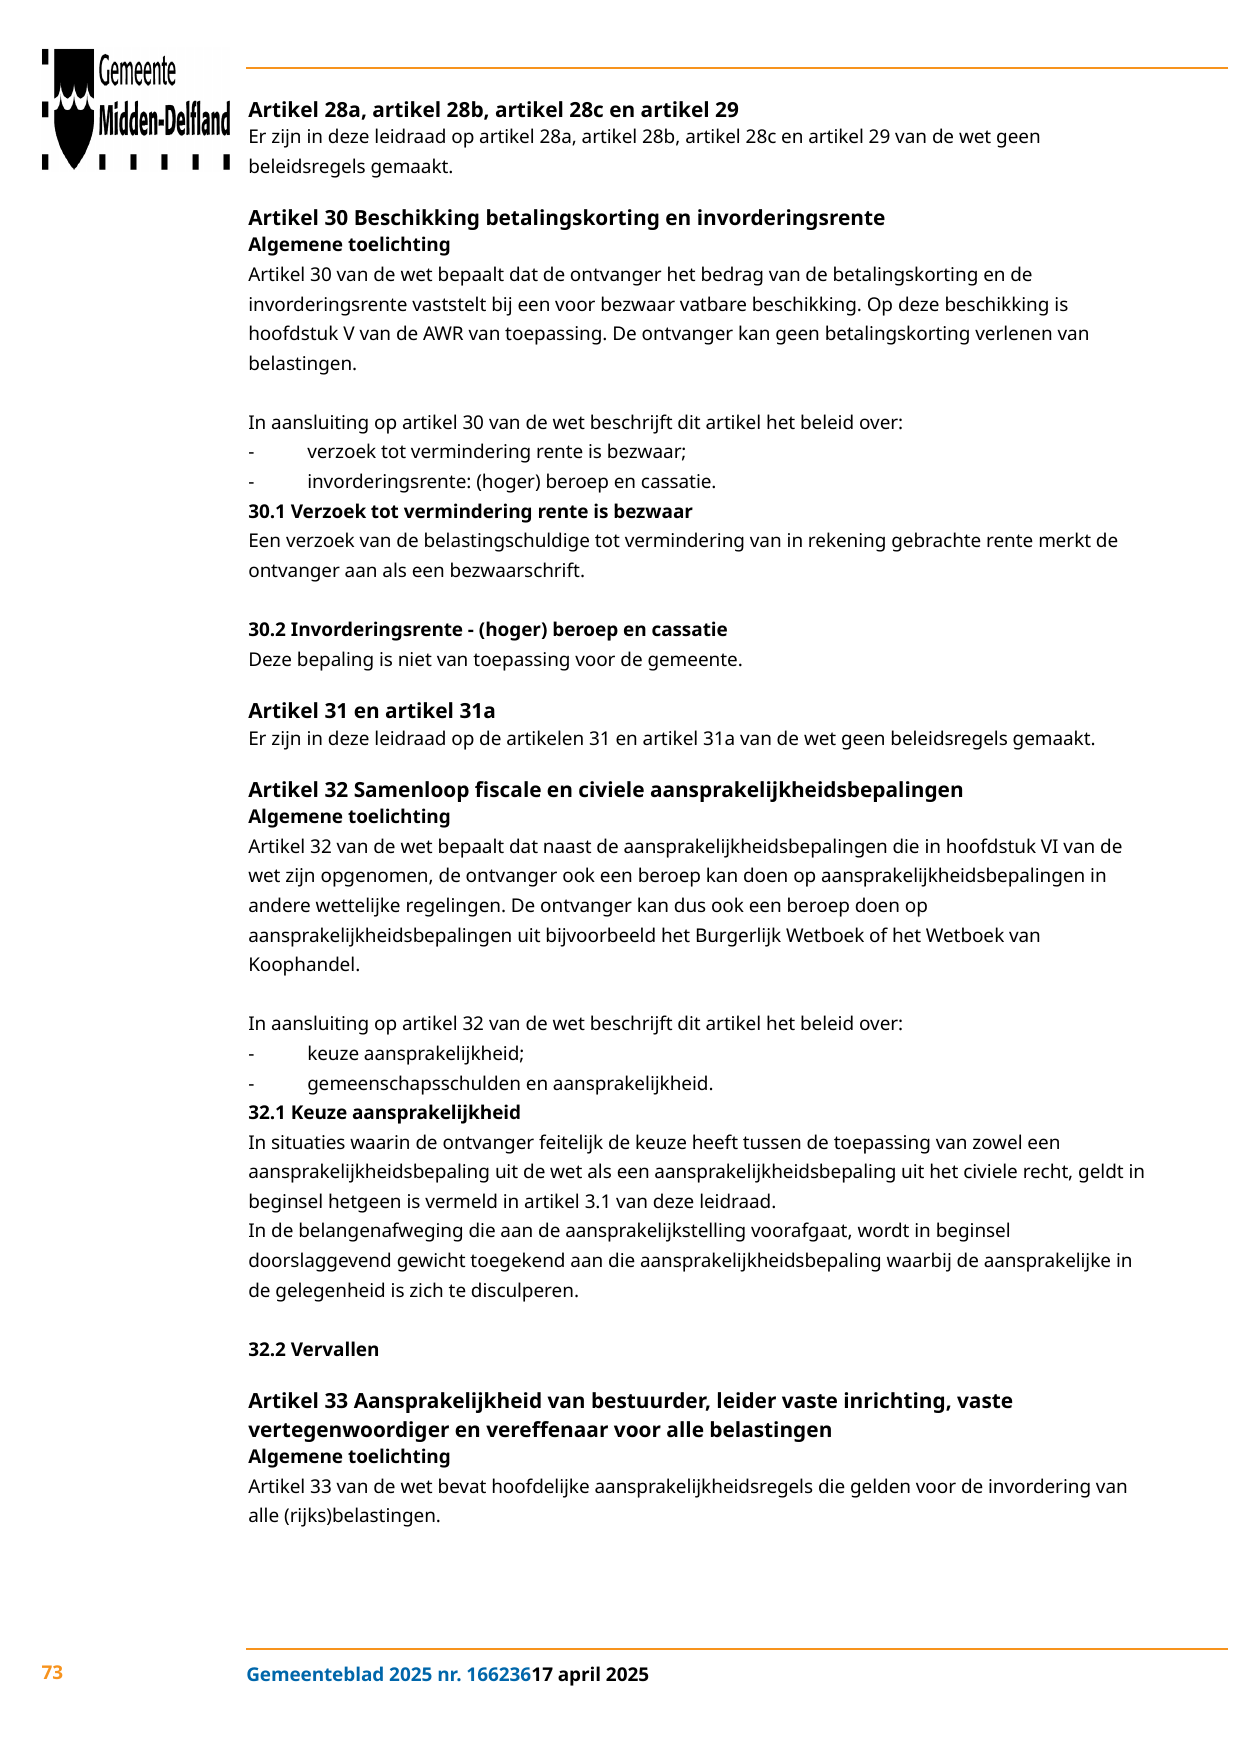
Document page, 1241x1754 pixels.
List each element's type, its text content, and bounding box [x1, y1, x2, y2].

text Artikel 33 van de wet bevat hoofdelijke aansprakelijkheidsregels die gelden voor de invordering van alle (rijks)belastingen. [248, 1473, 1152, 1528]
text 30.2 Invorderingsrente - (hoger) beroep en cassatie [248, 616, 1152, 642]
text Artikel 30 Beschikking betalingskorting en invorderingsrente [248, 203, 1152, 232]
text In aansluiting op artikel 30 van de wet beschrijft dit artikel het beleid over: [248, 409, 1152, 435]
text Er zijn in deze leidraad op artikel 28a, artikel 28b, artikel 28c en artikel 29 van de wet geen beleidsregels gemaakt. [248, 123, 1152, 178]
list invorderingsrente: (hoger) beroep en cassatie. [248, 468, 1152, 494]
text Algemene toelichting [248, 803, 1152, 829]
text 32.2 Vervallen [248, 1336, 1152, 1362]
text In aansluiting op artikel 32 van de wet beschrijft dit artikel het beleid over: [248, 1011, 1152, 1036]
text Artikel 33 Aansprakelijkheid van bestuurder, leider vaste inrichting, vaste vertegenwoordiger en vereffenaar voor alle belastingen [248, 1386, 1152, 1443]
list keuze aansprakelijkheid; [248, 1040, 1152, 1066]
text Artikel 32 van de wet bepaalt dat naast de aansprakelijkheidsbepalingen die in hoofdstuk VI van de wet zijn opgenomen, de ontvanger ook een beroep kan doen op aansprakelijkheidsbepalingen in andere wettelijke regelingen. De ontvanger kan dus ook een beroep doen op aansprakelijkheidsbepalingen uit bijvoorbeeld het Burgerlijk Wetboek of het Wetboek van Koophandel. [248, 833, 1152, 977]
text Algemene toelichting [248, 1443, 1152, 1469]
text Artikel 30 van de wet bepaalt dat de ontvanger het bedrag van de betalingskorting en de invorderingsrente vaststelt bij een voor bezwaar vatbare beschikking. Op deze beschikking is hoofdstuk V van de AWR van toepassing. De ontvanger kan geen betalingskorting verlenen van belastingen. [248, 261, 1152, 376]
picture [41, 47, 231, 172]
text In situaties waarin de ontvanger feitelijk de keuze heeft tussen de toepassing van zowel een aansprakelijkheidsbepaling uit de wet als een aansprakelijkheidsbepaling uit het civiele recht, geldt in beginsel hetgeen is vermeld in artikel 3.1 van deze leidraad. [248, 1129, 1152, 1214]
text Deze bepaling is niet van toepassing voor de gemeente. [248, 646, 1152, 672]
text Algemene toelichting [248, 232, 1152, 257]
text In de belangenafweging die aan de aansprakelijkstelling voorafgaat, wordt in beginsel doorslaggevend gewicht toegekend aan die aansprakelijkheidsbepaling waarbij de aansprakelijke in de gelegenheid is zich te disculperen. [248, 1218, 1152, 1303]
text Artikel 28a, artikel 28b, artikel 28c en artikel 29 [248, 95, 1152, 123]
text Artikel 32 Samenloop fiscale en civiele aansprakelijkheidsbepalingen [248, 775, 1152, 803]
text Artikel 31 en artikel 31a [248, 696, 1152, 725]
text Een verzoek van de belastingschuldige tot vermindering van in rekening gebrachte rente merkt de ontvanger aan als een bezwaarschrift. [248, 527, 1152, 583]
list verzoek tot vermindering rente is bezwaar; [248, 439, 1152, 464]
text 32.1 Keuze aansprakelijkheid [248, 1099, 1152, 1125]
list gemeenschapsschulden en aansprakelijkheid. [248, 1070, 1152, 1096]
text 30.1 Verzoek tot vermindering rente is bezwaar [248, 498, 1152, 524]
text Er zijn in deze leidraad op de artikelen 31 en artikel 31a van de wet geen beleidsregels gemaakt. [248, 725, 1152, 750]
